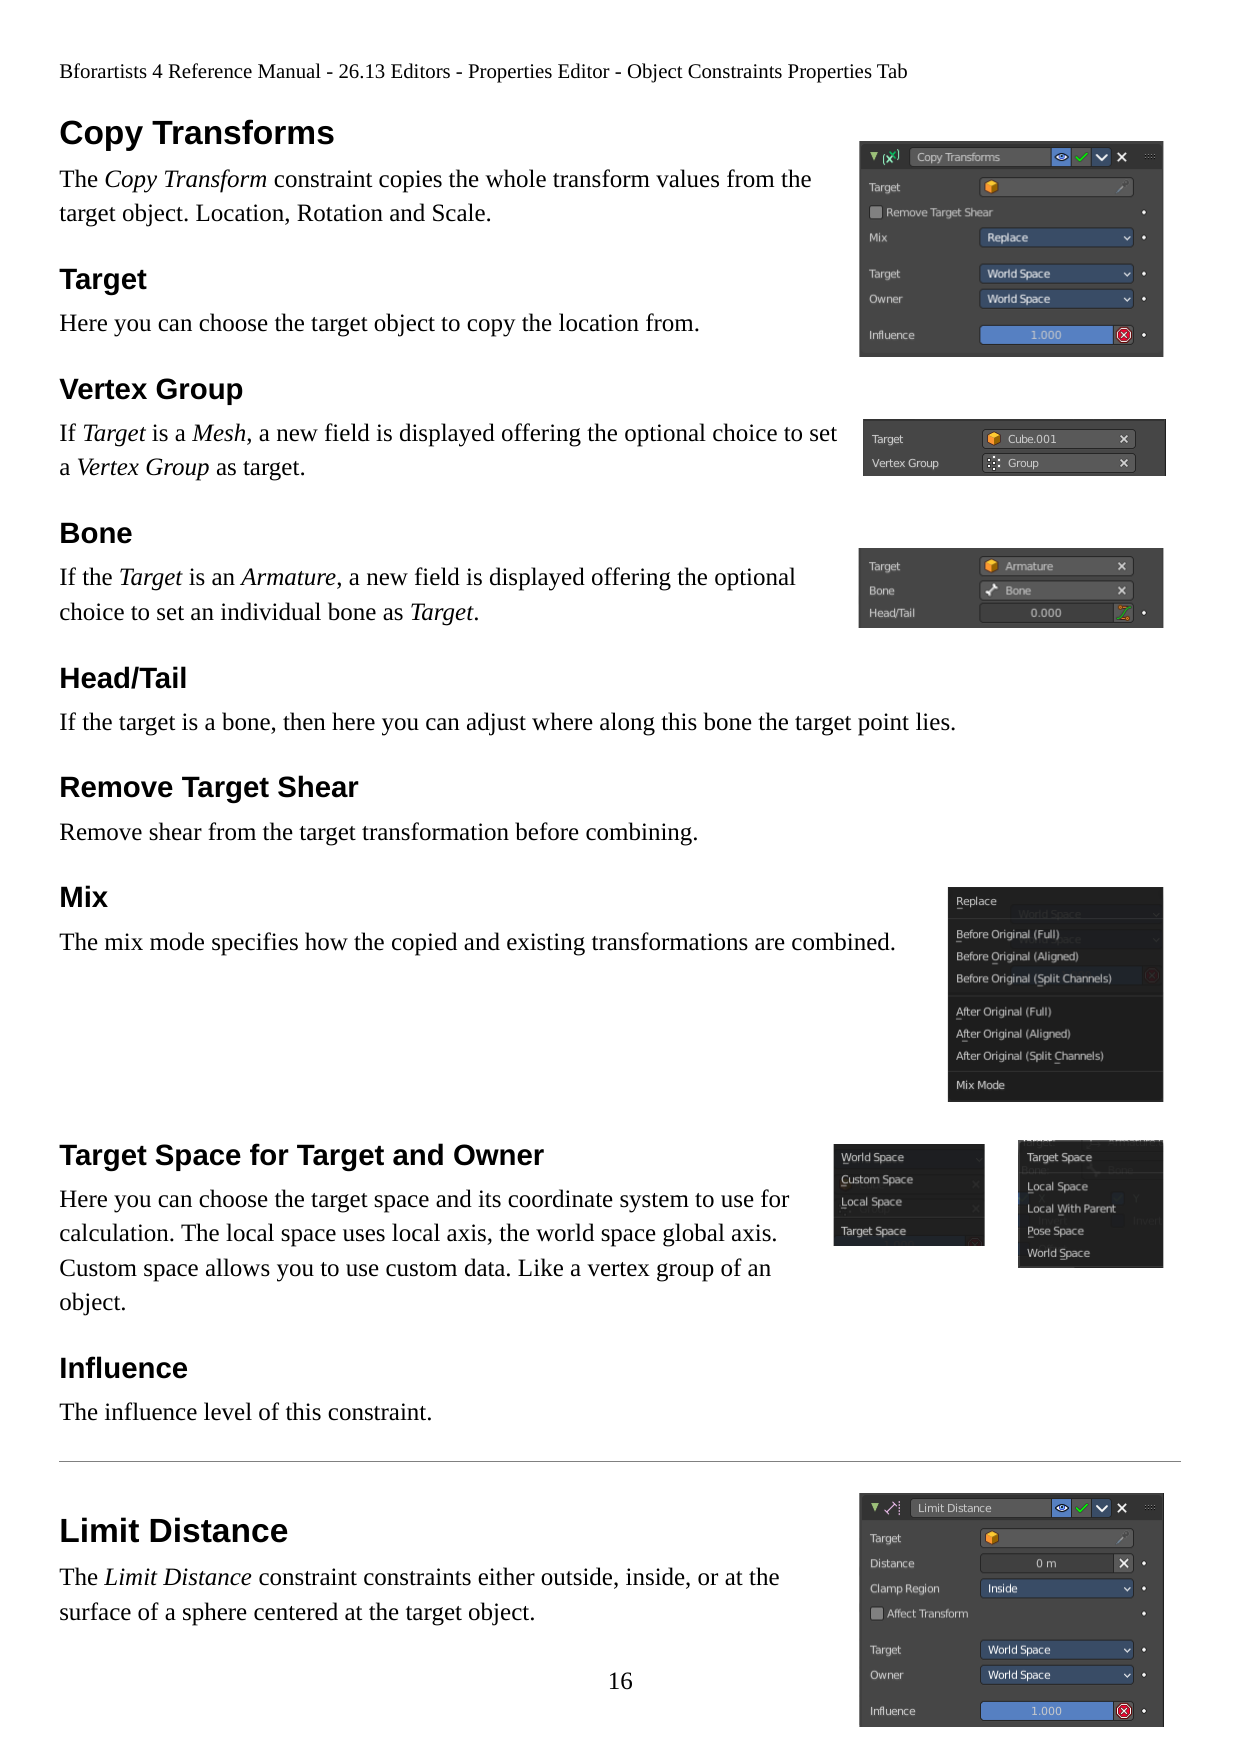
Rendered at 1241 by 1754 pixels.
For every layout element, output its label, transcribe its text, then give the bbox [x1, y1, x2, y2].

picture [833, 1144, 985, 1246]
picture [859, 141, 1164, 357]
picture [947, 887, 1164, 1102]
subtitle Mix [59, 880, 1181, 914]
subtitle Influence [59, 1351, 1181, 1384]
subtitle Target [59, 262, 859, 296]
text Remove shear from the target transformation before combining. [59, 817, 1181, 845]
subtitle Head/Tail [59, 661, 1181, 694]
subtitle Copy Transforms [59, 113, 1181, 151]
subtitle [1164, 262, 1181, 296]
subtitle Vertex Group [59, 372, 1181, 406]
text Here you can choose the target space and its coordinate system to use for calculation. The local space uses local axis, the world space global axis. Custom space allows you to use custom data. Like a vertex group of an object. [59, 1184, 1181, 1316]
text Here you can choose the target object to copy the location from. [59, 308, 859, 337]
text The mix mode specifies how the copied and existing transformations are combined. [59, 927, 947, 955]
text The Limit Distance constraint constraints either outside, inside, or at the surface of a sphere centered at the target object. [59, 1562, 859, 1625]
text If Target is a Mesh, a new field is displayed offering the optional choice to set a Vertex Group as target. [59, 418, 1181, 481]
subtitle [1164, 1511, 1181, 1550]
text The Copy Transform constraint copies the whole transform values from the target object. Location, Rotation and Scale. [59, 164, 859, 227]
text If the target is a bone, then here you can adjust where along this bone the target point lies. [59, 707, 1181, 736]
subtitle Limit Distance [59, 1511, 859, 1550]
subtitle Bone [59, 516, 1181, 550]
subtitle Remove Target Shear [59, 770, 1181, 804]
picture [863, 419, 1166, 476]
picture [1018, 1140, 1164, 1268]
text The influence level of this constraint. [59, 1397, 1181, 1426]
subtitle Target Space for Target and Owner [59, 1137, 1181, 1171]
text If the Target is an Armature, a new field is displayed offering the optional choice to set an individual bone as Target. [59, 562, 858, 626]
picture [858, 548, 1164, 628]
picture [859, 1493, 1164, 1727]
